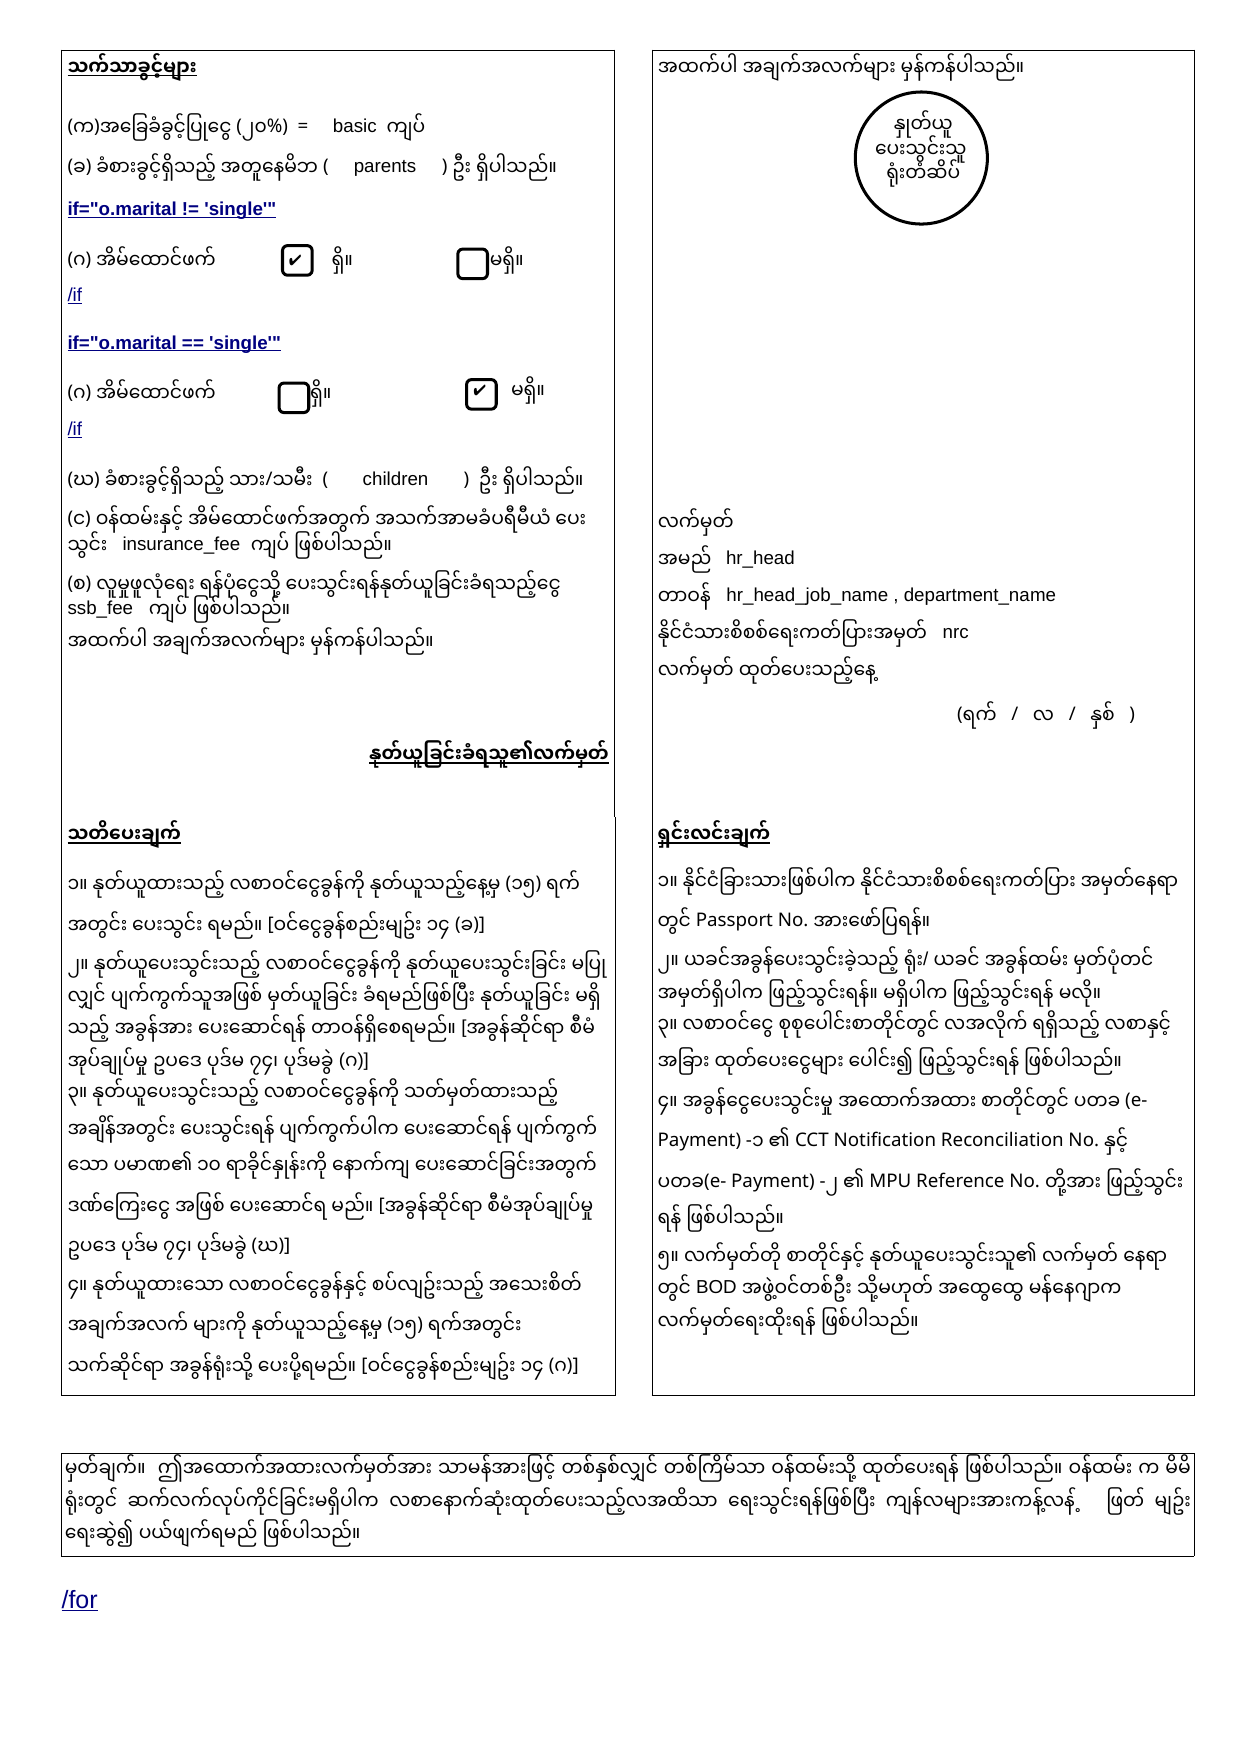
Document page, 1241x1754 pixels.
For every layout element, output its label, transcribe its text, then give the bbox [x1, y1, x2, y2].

table_cell [615, 737, 652, 777]
table_cell [62, 695, 614, 737]
table_cell [615, 239, 652, 278]
table_cell ရှိ။ [246, 239, 430, 278]
table_cell [967, 107, 1194, 192]
table_cell [653, 737, 1194, 777]
table_cell [615, 564, 652, 624]
table_cell [615, 460, 652, 499]
table_cell [615, 279, 652, 326]
table_header သက်သာခွင့်များ [62, 51, 614, 107]
table_header မှတ်ချက်။ ဤအထောက်အထားလက်မှတ်အား သာမန်အားဖြင့် တစ်နှစ်လျှင် တစ်ကြိမ်သာ ဝန်ထမ်းသို့ ထုတ်‌ပေးရန် ဖြစ်ပါသည်။ ဝန်ထမ်း က မိမိရုံးတွင် ဆက်လက်လုပ်ကိုင်ခြင်းမရှိပါက လစာနောက်ဆုံးထုတ်ပေးသည့်လအထိသာ ရေးသွင်းရန်ဖြစ်ပြီး ကျန်လများအားကန့်လန့် ဖြတ် မျဥ်းရေးဆွဲ၍ ပယ်ဖျက်ရမည် ဖြစ်ပါသည်။ [62, 1454, 1194, 1556]
text /for [61, 1585, 1194, 1614]
table_cell if="o.marital != 'single'" [62, 192, 614, 239]
table_cell (စ) လူမှုဖူလုံရေး ရန်ပုံငွေသို့ ပေးသွင်းရန်နုတ်ယူခြင်းခံရသည့်ငွေ ssb_fee ကျပ် ဖြစ်ပါသည်။ [62, 564, 614, 624]
table_cell (ရက် / လ / နှစ် ) [653, 695, 1194, 737]
table_cell if="o.marital == 'single'" [62, 326, 614, 373]
table_cell [653, 107, 876, 192]
table_cell မရှိ။ [430, 373, 614, 412]
table_cell [615, 777, 652, 817]
table_cell [615, 695, 652, 737]
table_cell နုတ်ယူခြင်းခံရသူ၏လက်မှတ် [62, 737, 614, 777]
table_cell [653, 326, 1194, 373]
table_cell (ဃ) ခံစားခွင့်ရှိသည့် သား/သမီး ( children ) ဦး ရှိပါသည်။ [62, 460, 614, 499]
table_cell [62, 777, 614, 817]
table_cell ၁။ နိုင်ငံခြားသားဖြစ်ပါက နိုင်ငံသားစိစစ်ရေးကတ်ပြား အမှတ်နေရာတွင် Passport No. အားဖော်ပြရန်။ ၂။ ယခင်အခွန်ပေးသွင်းခဲ့သည့် ရုံး/ ယခင် အခွန်ထမ်း မှတ်ပုံတင်အမှတ်ရှိပါက ဖြည့်သွင်းရန်။ မရှိပါက ဖြည့်သွင်းရန် မလို။ ၃။ လစာဝင်ငွေ စုစုပေါင်းစာတိုင်တွင် လအလိုက် ရရှိသည့် လစာနှင့် အခြား ထုတ်ပေးငွေများ ပေါင်း၍ ဖြည့်သွင်းရန် ဖြစ်ပါသည်။ ၄။ အခွန်ငွေပေးသွင်းမှု အထောက်အထား စာတိုင်တွင် ပတခ (e- Payment) -၁ ၏ CCT Notification Reconciliation No. နှင့် ပတခ(e- Payment) -၂ ၏ MPU Reference No. တို့အား ဖြည့်သွင်းရန် ဖြစ်ပါသည်။ ၅။ လက်မှတ်တို စာတိုင်နှင့် နုတ်ယူပေးသွင်းသူ၏ လက်မှတ် နေရာတွင် BOD အဖွဲ့ဝင်တစ်ဦး သို့မဟုတ် အထွေထွေ မန်နေဂျာက လက်မှတ်ရေးထိုးရန် ဖြစ်ပါသည်။ [653, 864, 1194, 1395]
table_cell [615, 146, 652, 192]
table_cell [653, 460, 1194, 499]
table_cell [615, 373, 652, 412]
table_cell [653, 192, 1194, 239]
table_cell [653, 239, 1194, 278]
table_header သတိပေးချက် [62, 817, 615, 864]
table_cell [615, 413, 652, 460]
table_cell (ဂ) အိမ်ထောင်ဖက် [62, 239, 246, 278]
table_cell [653, 373, 1194, 412]
table_cell [615, 624, 652, 695]
table_cell [868, 192, 975, 222]
table_cell [615, 499, 652, 563]
table_cell (ခ) ခံစားခွင့်ရှိသည့် အတူနေမိဘ ( parents ) ဦး ရှိပါသည်။ [62, 146, 614, 192]
table_header [615, 50, 652, 107]
table_cell လက်မှတ် အမည် hr_head တာဝန် hr_head_job_name , department_name နိုင်ငံသားစိစစ်ရေးကတ်ပြားအမှတ် nrc လက်မှတ် ထုတ်ပေးသည့်‌နေ့ [653, 499, 1194, 695]
table_cell [653, 777, 1194, 817]
table_cell အထက်ပါ အချက်အလက်များ မှန်ကန်ပါသည်။ [62, 624, 614, 695]
table_cell [653, 279, 1194, 326]
table_cell (က)အခြေခံခွင့်ပြုငွေ (၂၀%) = basic ကျပ် [62, 107, 614, 146]
table_cell (ဂ) အိမ်ထောင်ဖက် [62, 373, 246, 412]
table_cell ၁။ နုတ်ယူထားသည့် လစာဝင်ငွေခွန်ကို နုတ်ယူသည့်နေ့မှ (၁၅) ရက်အတွင်း ပေးသွင်း ရမည်။ [ဝင်ငွေခွန်စည်းမျဥ်း ၁၄ (ခ)] ၂။ နုတ်ယူ‌ပေးသွင်းသည့် လစာဝင်ငွေခွန်ကို နုတ်ယူ‌ပေးသွင်းခြင်း မပြုလျှင် ပျက်ကွက်သူအဖြစ် မှတ်ယူခြင်း ခံရမည်ဖြစ်ပြီး နုတ်ယူခြင်း မရှိသည့် အခွန်အား ပေးဆောင်ရန် တာဝန်ရှိစေရမည်။ [အခွန်ဆိုင်ရာ စီမံအုပ်ချုပ်မှု ဥပဒေ ပုဒ်မ ၇၄၊ ပုဒ်မခွဲ (ဂ)] ၃။ နုတ်ယူပေးသွင်းသည့် လစာဝင်‌ငွေခွန်ကို သတ်မှတ်ထားသည့် အချိန်အတွင်း ပေးသွင်းရန် ပျက်ကွက်ပါက ပေးဆောင်ရန် ပျက်ကွက်သော ပမာဏ၏ ၁၀ ရာခိုင်နှုန်းကို နောက်ကျ ပေးဆောင်ခြင်းအတွက် ဒဏ်ကြေးငွေ အဖြစ် ပေးဆောင်ရ မည်။ [အခွန်ဆိုင်ရာ စီမံအုပ်ချုပ်မှု ဥပဒေ ပုဒ်မ ၇၄၊ ပုဒ်မခွဲ (ဃ)] ၄။ နုတ်ယူထားသော လစာဝင်ငွေခွန်နှင့် စပ်လျဥ်းသည့် အသေးစိတ် အချက်အလက် များကို နုတ်ယူသည့်နေ့မှ (၁၅) ရက်အတွင်း သက်ဆိုင်ရာ အခွန်ရုံးသို့ ပေးပို့ရမည်။ [ဝင်ငွေခွန်စည်းမျဥ်း ၁၄ (ဂ)] [62, 864, 615, 1395]
table_cell [615, 192, 652, 239]
table_cell [653, 413, 1194, 460]
table_cell မရှိ။ [430, 239, 614, 278]
table_header ရှင်းလင်းချက် [653, 817, 1194, 864]
table_cell /if [62, 279, 614, 326]
table_cell (င) ဝန်ထမ်းနှင့် အိမ်ထောင်ဖက်အတွက် အသက်အာမခံပရီမီယံ ပေးသွင်း insurance_fee ကျပ် ဖြစ်ပါသည်။ [62, 499, 614, 563]
table_cell /if [62, 413, 614, 460]
table_cell [616, 864, 652, 1395]
table_cell ရှိ။ [246, 373, 430, 412]
table_cell [615, 326, 652, 373]
table_header [616, 817, 652, 864]
table_header အထက်ပါ အချက်အလက်များ မှန်ကန်ပါသည်။ [653, 51, 1194, 107]
table_cell နှုတ်ယူ ပေးသွင်းသူ ရုံးတံဆိပ် [857, 107, 985, 192]
table_cell [615, 107, 652, 146]
